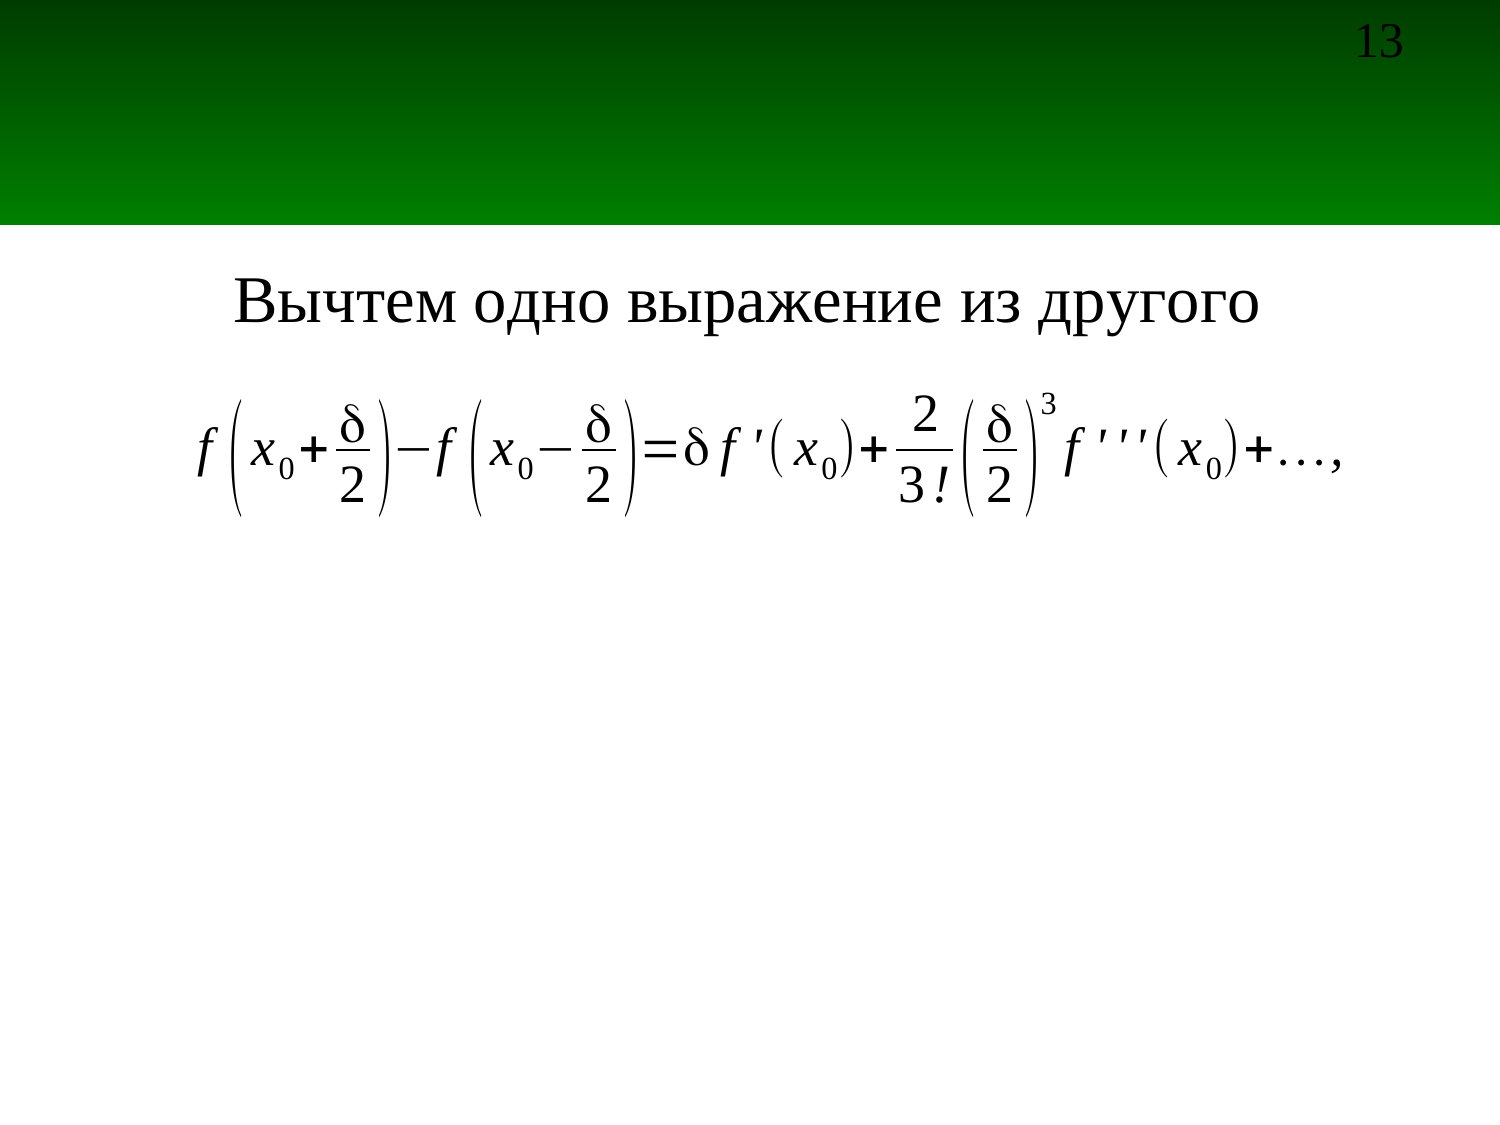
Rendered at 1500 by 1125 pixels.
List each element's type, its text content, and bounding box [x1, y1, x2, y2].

chart [183, 384, 1359, 520]
text_box Вычтем одно выражение из другого [218, 248, 1270, 343]
